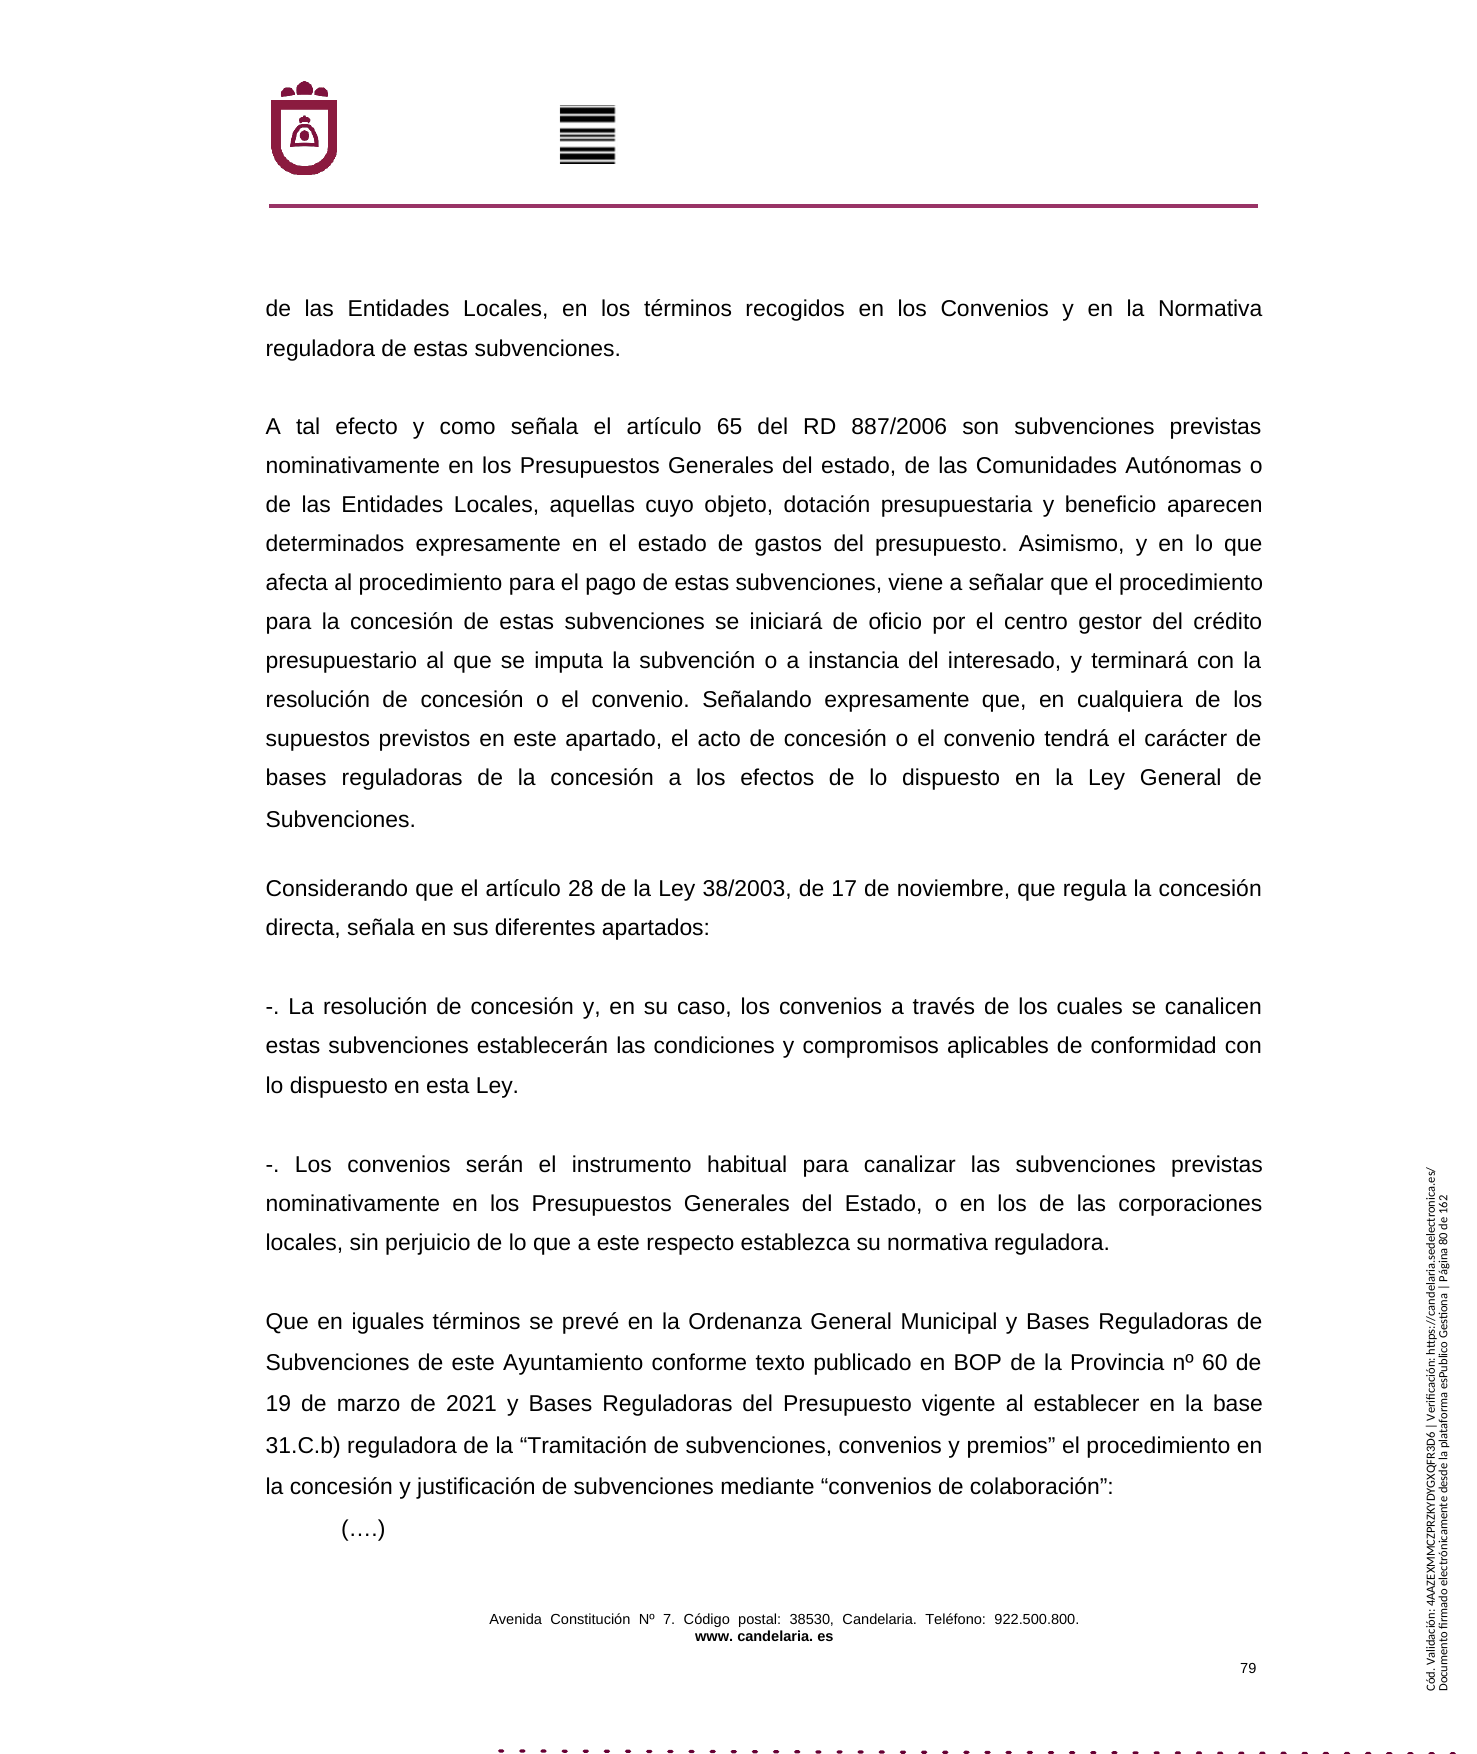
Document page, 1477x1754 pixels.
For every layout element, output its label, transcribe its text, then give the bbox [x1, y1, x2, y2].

text -. La resolución de concesión y, en su caso, los convenios a través de los cuales se canalicen estas subvenciones establecerán las condiciones y compromisos aplicables de conformidad con lo dispuesto en esta Ley. [265, 993, 1263, 1098]
text Que en iguales términos se prevé en la Ordenanza General Municipal y Bases Reguladoras de Subvenciones de este Ayuntamiento conforme texto publicado en BOP de la Provincia nº 60 de 19 de marzo de 2021 y Bases Reguladoras del Presupuesto vigente al establecer en la base 31.C.b) reguladora de la “Tramitación de subvenciones, convenios y premios” el procedimiento en la concesión y justificación de subvenciones mediante “convenios de colaboración”: [265, 1308, 1263, 1499]
text A tal efecto y como señala el artículo 65 del RD 887/2006 son subvenciones previstas nominativamente en los Presupuestos Generales del estado, de las Comunidades Autónomas o de las Entidades Locales, aquellas cuyo objeto, dotación presupuestaria y beneficio aparecen determinados expresamente en el estado de gastos del presupuesto. Asimismo, y en lo que afecta al procedimiento para el pago de estas subvenciones, viene a señalar que el procedimiento para la concesión de estas subvenciones se iniciará de oficio por el centro gestor del crédito presupuestario al que se imputa la subvención o a instancia del interesado, y terminará con la resolución de concesión o el convenio. Señalando expresamente que, en cualquiera de los supuestos previstos en este apartado, el acto de concesión o el convenio tendrá el carácter de bases reguladoras de la concesión a los efectos de lo dispuesto en la Ley General de Subvenciones. [265, 413, 1263, 833]
text de las Entidades Locales, en los términos recogidos en los Convenios y en la Normativa reguladora de estas subvenciones. [265, 295, 1263, 361]
text -. Los convenios serán el instrumento habitual para canalizar las subvenciones previstas nominativamente en los Presupuestos Generales del Estado, o en los de las corporaciones locales, sin perjuicio de lo que a este respecto establezca su normativa reguladora. [265, 1151, 1263, 1255]
text Considerando que el artículo 28 de la Ley 38/2003, de 17 de noviembre, que regula la concesión directa, señala en sus diferentes apartados: [265, 875, 1263, 941]
text (….) [341, 1515, 1263, 1541]
